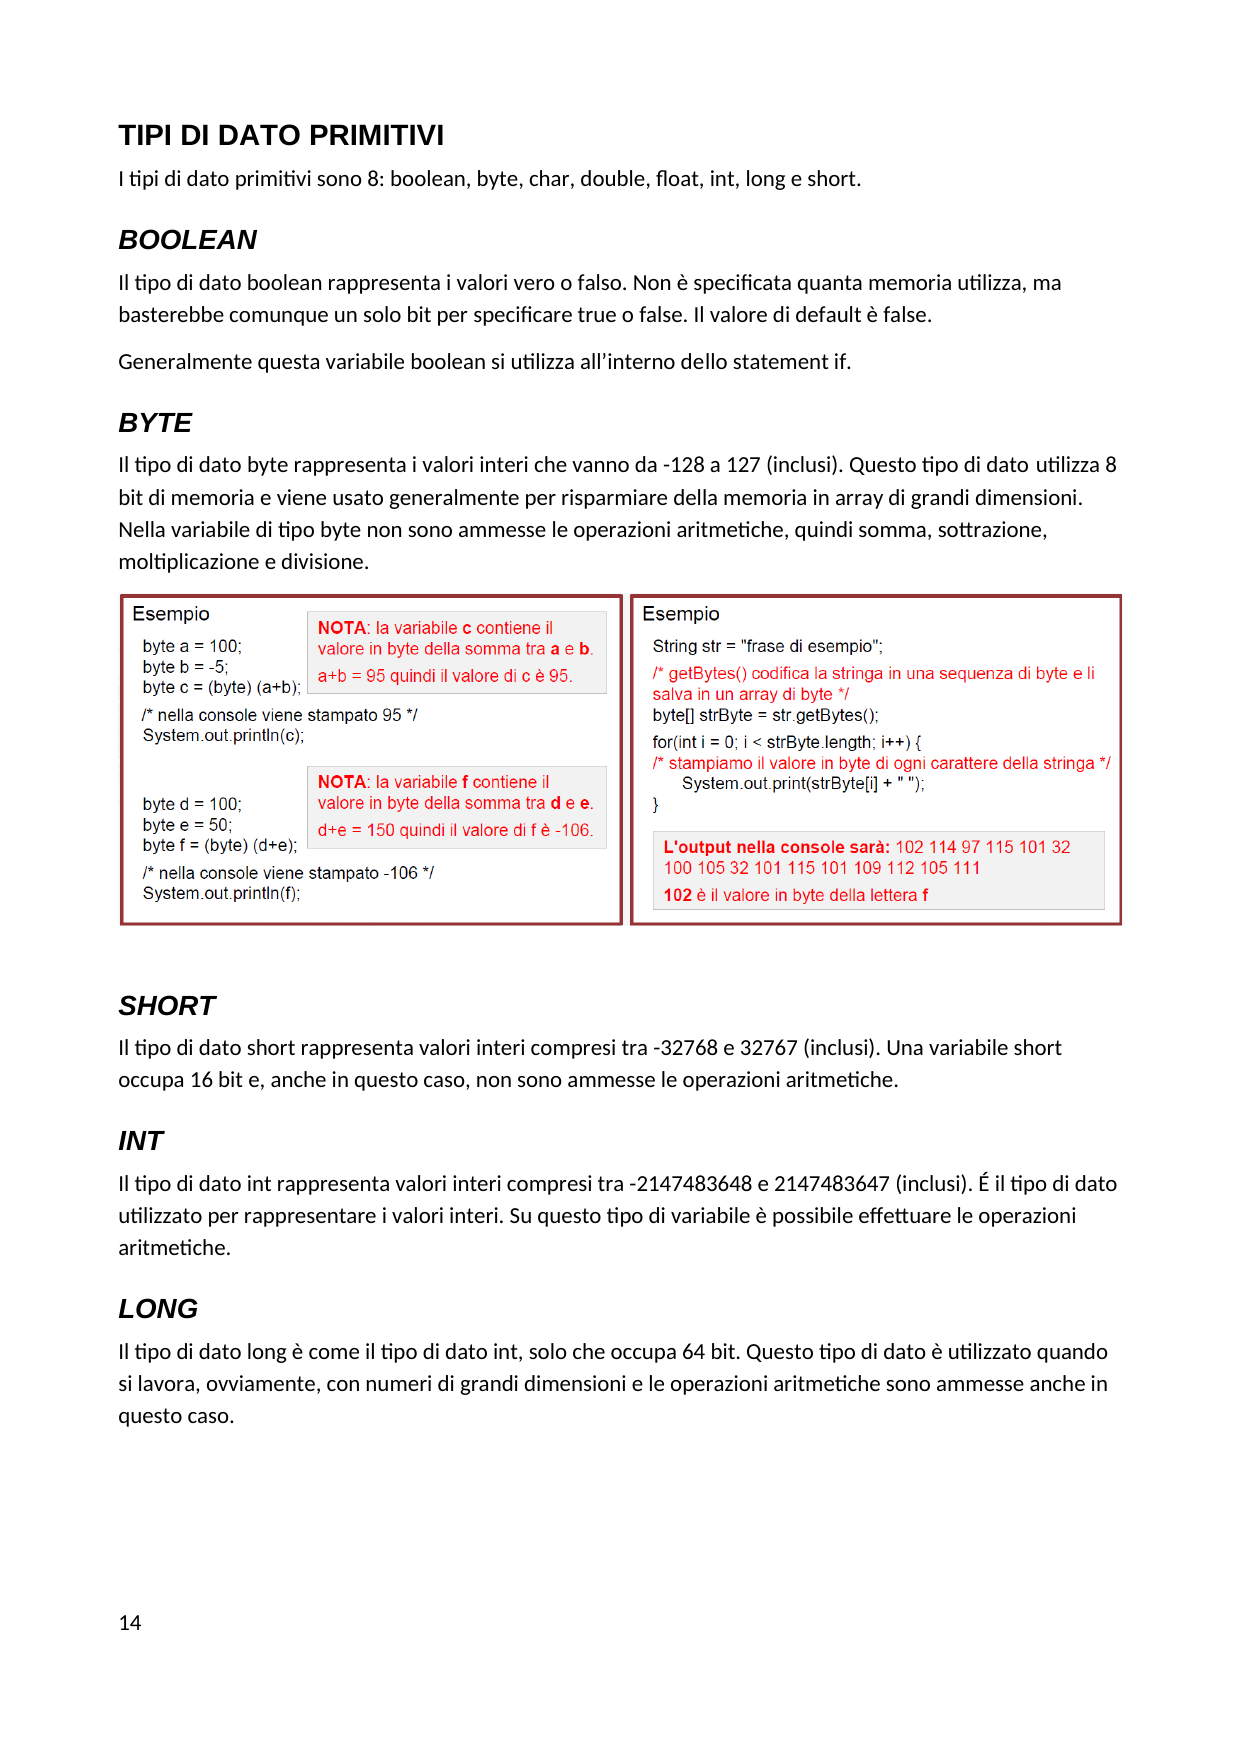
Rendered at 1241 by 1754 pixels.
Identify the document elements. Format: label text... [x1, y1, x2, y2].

text Il tipo di dato long è come il tipo di dato int, solo che occupa 64 bit. Questo tipo di dato è utilizzato quando si lavora, ovviamente, con numeri di grandi dimensioni e le operazioni aritmetiche sono ammesse anche in questo caso. [118, 1337, 1122, 1429]
text Il tipo di dato byte rappresenta i valori interi che vanno da -128 a 127 (inclusi). Questo tipo di dato utilizza 8 bit di memoria e viene usato generalmente per risparmiare della memoria in array di grandi dimensioni. Nella variabile di tipo byte non sono ammesse le operazioni aritmetiche, quindi somma, sottrazione, moltiplicazione e divisione. [118, 451, 1122, 575]
subtitle TIPI DI DATO PRIMITIVI [118, 118, 1122, 152]
subtitle LONG [118, 1293, 1122, 1324]
text Il tipo di dato short rappresenta valori interi compresi tra -32768 e 32767 (inclusi). Una variabile short occupa 16 bit e, anche in questo caso, non sono ammesse le operazioni aritmetiche. [118, 1033, 1122, 1093]
text Il tipo di dato boolean rappresenta i valori vero o falso. Non è specificata quanta memoria utilizza, ma basterebbe comunque un solo bit per specificare true o false. Il valore di default è false. [118, 268, 1122, 328]
text I tipi di dato primitivi sono 8: boolean, byte, char, double, float, int, long e short. [118, 164, 1122, 192]
subtitle SHORT [118, 989, 1122, 1021]
subtitle INT [118, 1125, 1122, 1157]
picture [118, 593, 1123, 926]
subtitle BOOLEAN [118, 224, 1122, 256]
text Generalmente questa variabile boolean si utilizza all’interno dello statement if. [118, 347, 1122, 375]
subtitle BYTE [118, 406, 1122, 438]
text Il tipo di dato int rappresenta valori interi compresi tra -2147483648 e 2147483647 (inclusi). É il tipo di dato utilizzato per rappresentare i valori interi. Su questo tipo di variabile è possibile effettuare le operazioni aritmetiche. [118, 1169, 1122, 1261]
